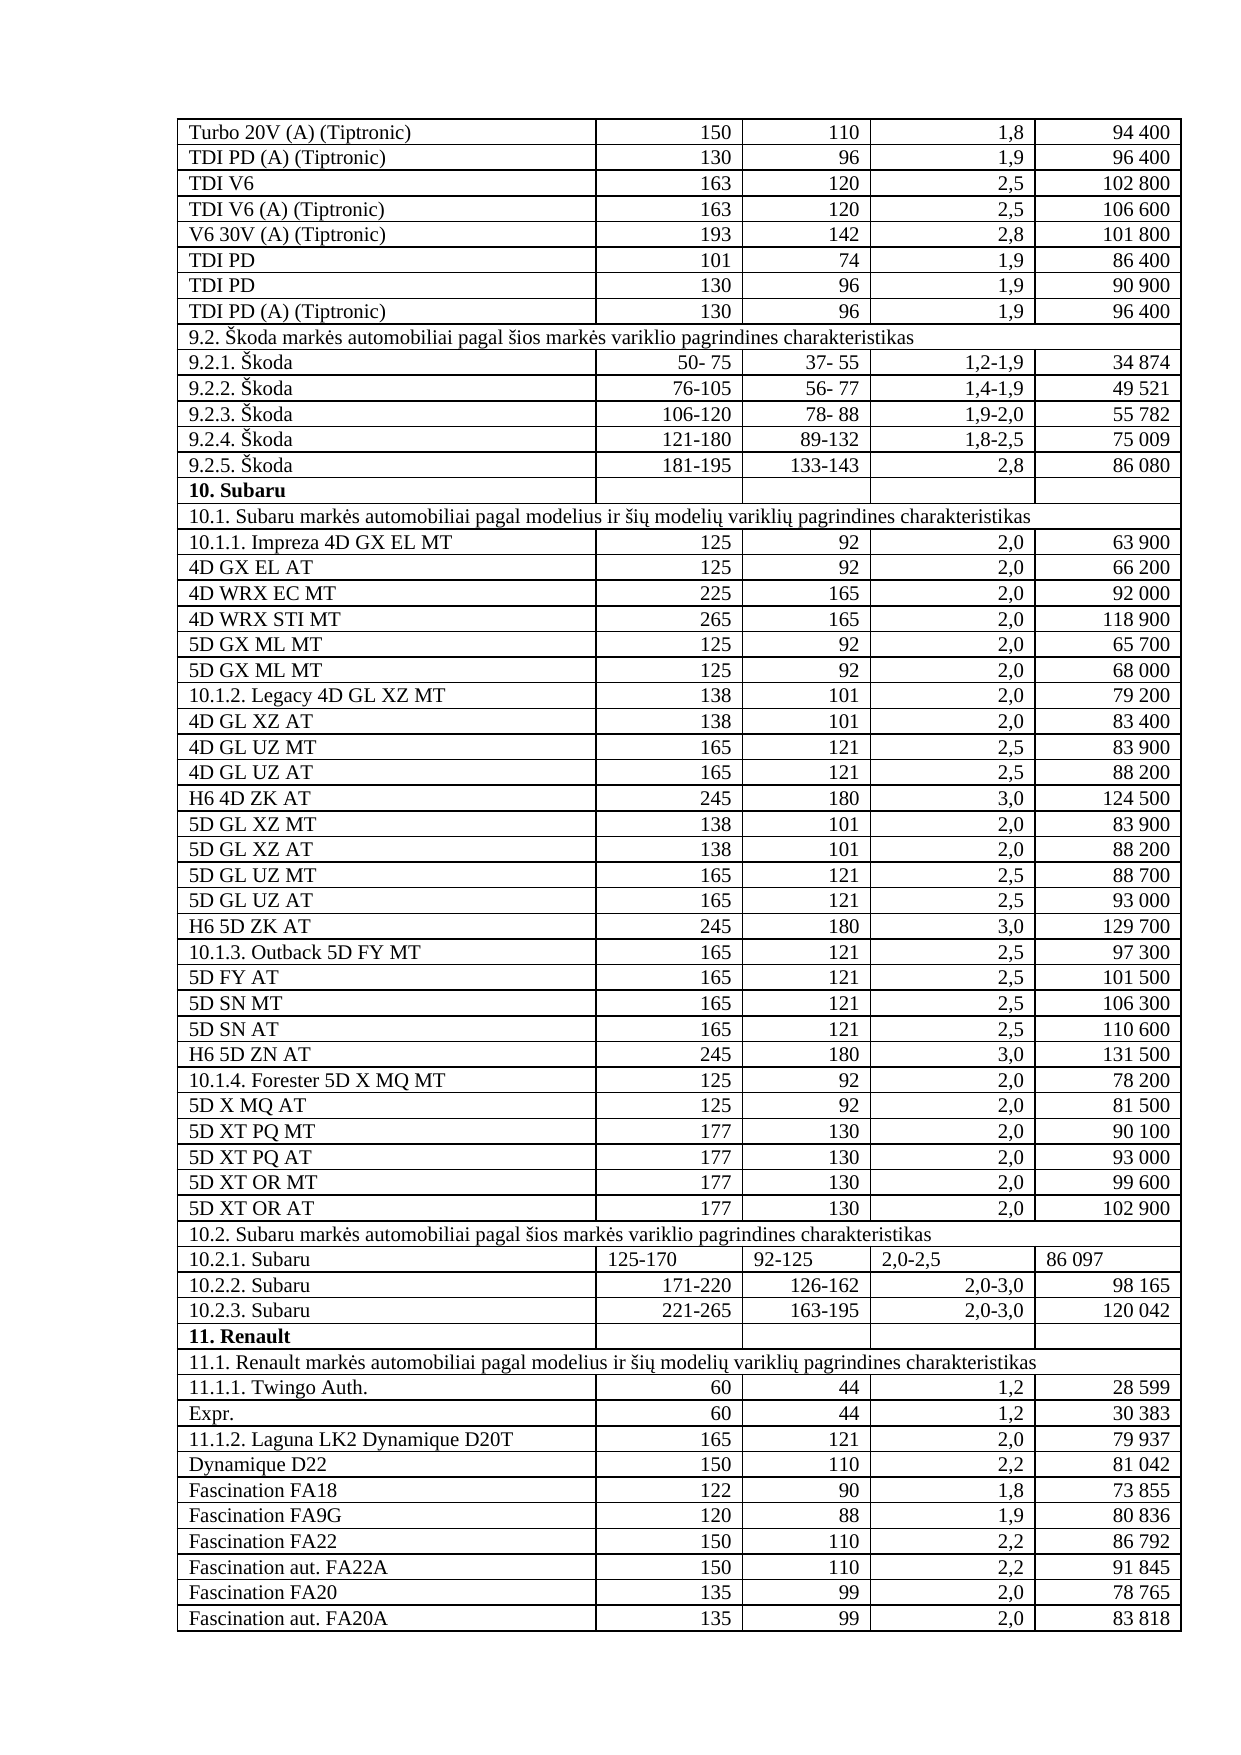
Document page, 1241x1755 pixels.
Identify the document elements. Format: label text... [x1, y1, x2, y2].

table_cell 150 [597, 1529, 742, 1553]
table_cell Dynamique D22 [178, 1452, 595, 1476]
table_cell 110 [743, 1529, 870, 1553]
table_cell 150 [597, 1452, 742, 1476]
table_cell 9.2.2. Škoda [178, 376, 595, 400]
table_cell 102 800 [1036, 171, 1180, 195]
table_cell 133-143 [743, 453, 870, 477]
table_cell 2,0 [871, 1119, 1034, 1143]
table_cell 2,5 [871, 940, 1034, 964]
table_cell 2,5 [871, 735, 1034, 759]
table_cell 1,2 [871, 1401, 1034, 1425]
table_cell 101 [597, 248, 742, 272]
table_cell 121 [743, 965, 870, 989]
table_cell 106 600 [1036, 197, 1180, 221]
table_cell 124 500 [1036, 786, 1180, 810]
table_cell 80 836 [1036, 1503, 1180, 1527]
table_cell 5D GL XZ MT [178, 812, 595, 836]
table_cell 138 [597, 709, 742, 733]
table_cell 5D GX ML MT [178, 632, 595, 656]
table_cell 2,0 [871, 683, 1034, 707]
table_cell 125-170 [597, 1247, 742, 1271]
table_cell 11.1.1. Twingo Auth. [178, 1375, 595, 1399]
table_cell 126-162 [743, 1273, 870, 1297]
table_cell 125 [597, 1068, 742, 1092]
table_cell [743, 478, 870, 502]
table_cell 180 [743, 914, 870, 938]
table_cell 5D XT PQ AT [178, 1145, 595, 1169]
table_cell 96 [743, 299, 870, 323]
table_cell 30 383 [1036, 1401, 1180, 1425]
table_cell 92 [743, 555, 870, 579]
table_cell 86 400 [1036, 248, 1180, 272]
table_cell 130 [743, 1170, 870, 1194]
table_cell 75 009 [1036, 427, 1180, 451]
table_cell 180 [743, 1042, 870, 1066]
table_cell 92 000 [1036, 581, 1180, 605]
table_cell H6 5D ZN AT [178, 1042, 595, 1066]
table_cell 5D XT PQ MT [178, 1119, 595, 1143]
table_cell 165 [597, 1427, 742, 1451]
table_cell TDI PD (A) (Tiptronic) [178, 299, 595, 323]
table_cell 165 [597, 940, 742, 964]
table_cell 9.2.1. Škoda [178, 350, 595, 374]
table_cell 2,0-3,0 [871, 1273, 1034, 1297]
table_cell 10. Subaru [178, 478, 595, 502]
table_cell 2,0 [871, 1145, 1034, 1169]
table_cell 88 200 [1036, 760, 1180, 784]
table_cell 245 [597, 1042, 742, 1066]
table_cell 99 [743, 1580, 870, 1604]
table_cell 34 874 [1036, 350, 1180, 374]
table_cell 120 [743, 171, 870, 195]
table_cell 2,2 [871, 1555, 1034, 1579]
table_cell 10.2.3. Subaru [178, 1298, 595, 1322]
table_cell 2,0-3,0 [871, 1298, 1034, 1322]
table_cell 165 [743, 607, 870, 631]
table_cell 10.1. Subaru markės automobiliai pagal modelius ir šių modelių variklių pagrindines charakteristikas [178, 504, 1180, 528]
table_cell 2,0 [871, 1068, 1034, 1092]
table_cell [743, 1324, 870, 1348]
table_cell 88 200 [1036, 837, 1180, 861]
table_cell 130 [597, 273, 742, 297]
table_cell 2,0 [871, 607, 1034, 631]
table_cell 2,5 [871, 1017, 1034, 1041]
table_cell 10.1.2. Legacy 4D GL XZ MT [178, 683, 595, 707]
table_cell 101 800 [1036, 222, 1180, 246]
table_cell 60 [597, 1401, 742, 1425]
table_cell 125 [597, 530, 742, 554]
table_cell 92 [743, 632, 870, 656]
table_cell 44 [743, 1401, 870, 1425]
table_cell 99 600 [1036, 1170, 1180, 1194]
table_cell 2,0 [871, 1093, 1034, 1117]
table_cell 165 [597, 1017, 742, 1041]
table_cell 106 300 [1036, 991, 1180, 1015]
table_cell 2,5 [871, 965, 1034, 989]
table_cell [1036, 478, 1180, 502]
table_cell 2,0-2,5 [871, 1247, 1034, 1271]
table_cell 92 [743, 530, 870, 554]
table_cell 2,8 [871, 453, 1034, 477]
table_cell 10.1.1. Impreza 4D GX EL MT [178, 530, 595, 554]
table_cell 121 [743, 760, 870, 784]
table_cell 9.2.3. Škoda [178, 402, 595, 426]
table_cell 10.1.4. Forester 5D X MQ MT [178, 1068, 595, 1092]
table_cell 5D X MQ AT [178, 1093, 595, 1117]
table_cell 97 300 [1036, 940, 1180, 964]
table_cell 121 [743, 940, 870, 964]
table_cell 60 [597, 1375, 742, 1399]
table_cell 78 200 [1036, 1068, 1180, 1092]
table_cell 86 792 [1036, 1529, 1180, 1553]
table_cell 120 042 [1036, 1298, 1180, 1322]
table_cell 2,0 [871, 1606, 1034, 1630]
table_cell 121 [743, 991, 870, 1015]
table_cell 1,9 [871, 248, 1034, 272]
table_cell 2,5 [871, 888, 1034, 912]
table_cell Fascination aut. FA20A [178, 1606, 595, 1630]
table_cell 11. Renault [178, 1324, 595, 1348]
table_cell [871, 478, 1034, 502]
table_cell [597, 1324, 742, 1348]
table_cell Fascination FA9G [178, 1503, 595, 1527]
table_cell 3,0 [871, 1042, 1034, 1066]
table_cell 10.2.2. Subaru [178, 1273, 595, 1297]
table_cell 89-132 [743, 427, 870, 451]
table_cell TDI V6 [178, 171, 595, 195]
table_cell 96 [743, 145, 870, 169]
table_cell TDI PD [178, 273, 595, 297]
table_cell 78 765 [1036, 1580, 1180, 1604]
table_cell 91 845 [1036, 1555, 1180, 1579]
table_cell 118 900 [1036, 607, 1180, 631]
table_cell 2,0 [871, 1427, 1034, 1451]
table_cell 94 400 [1036, 120, 1180, 144]
table_cell 49 521 [1036, 376, 1180, 400]
table_cell 92-125 [743, 1247, 870, 1271]
table_cell 2,2 [871, 1529, 1034, 1553]
table_cell 4D WRX EC MT [178, 581, 595, 605]
table_cell 101 500 [1036, 965, 1180, 989]
table_cell 2,0 [871, 1580, 1034, 1604]
table_cell 245 [597, 914, 742, 938]
table_cell 93 000 [1036, 888, 1180, 912]
table_cell 131 500 [1036, 1042, 1180, 1066]
table_cell 1,9 [871, 1503, 1034, 1527]
table_cell 98 165 [1036, 1273, 1180, 1297]
table_cell 81 042 [1036, 1452, 1180, 1476]
table_cell 265 [597, 607, 742, 631]
table_cell 4D WRX STI MT [178, 607, 595, 631]
table_cell 101 [743, 812, 870, 836]
table_cell 3,0 [871, 914, 1034, 938]
table_cell 2,5 [871, 171, 1034, 195]
table_cell 125 [597, 1093, 742, 1117]
table_cell 180 [743, 786, 870, 810]
table_cell 86 080 [1036, 453, 1180, 477]
table_cell 66 200 [1036, 555, 1180, 579]
table_cell TDI PD (A) (Tiptronic) [178, 145, 595, 169]
table_cell 121 [743, 863, 870, 887]
table_cell 163 [597, 197, 742, 221]
table_cell 130 [597, 299, 742, 323]
table_cell 90 [743, 1478, 870, 1502]
table_cell 121 [743, 888, 870, 912]
table_cell 96 400 [1036, 145, 1180, 169]
table_cell Expr. [178, 1401, 595, 1425]
table_cell 106-120 [597, 402, 742, 426]
table_cell Fascination FA22 [178, 1529, 595, 1553]
table_cell 2,0 [871, 530, 1034, 554]
table_cell 110 [743, 1555, 870, 1579]
table_cell 83 900 [1036, 812, 1180, 836]
table_cell 2,5 [871, 197, 1034, 221]
table_cell Turbo 20V (A) (Tiptronic) [178, 120, 595, 144]
table_cell 163-195 [743, 1298, 870, 1322]
table_cell 102 900 [1036, 1196, 1180, 1220]
table_cell 99 [743, 1606, 870, 1630]
table_cell 92 [743, 1093, 870, 1117]
table_cell H6 4D ZK AT [178, 786, 595, 810]
table_cell 5D XT OR AT [178, 1196, 595, 1220]
table_cell 2,0 [871, 581, 1034, 605]
table_cell 138 [597, 837, 742, 861]
table_cell 81 500 [1036, 1093, 1180, 1117]
table_cell 9.2.5. Škoda [178, 453, 595, 477]
table_cell 150 [597, 1555, 742, 1579]
table_cell Fascination FA18 [178, 1478, 595, 1502]
table_cell 138 [597, 812, 742, 836]
table_cell 5D GX ML MT [178, 658, 595, 682]
table_cell 55 782 [1036, 402, 1180, 426]
table_cell [1036, 1324, 1180, 1348]
table_cell 2,2 [871, 1452, 1034, 1476]
table_cell 177 [597, 1119, 742, 1143]
table_cell 1,9 [871, 273, 1034, 297]
table_cell 92 [743, 1068, 870, 1092]
table_cell 130 [597, 145, 742, 169]
table_cell 135 [597, 1580, 742, 1604]
table_cell 110 [743, 1452, 870, 1476]
table_cell 125 [597, 658, 742, 682]
table_cell 83 400 [1036, 709, 1180, 733]
table_cell [871, 1324, 1034, 1348]
table_cell 121 [743, 1017, 870, 1041]
table_cell 125 [597, 555, 742, 579]
table_cell 83 818 [1036, 1606, 1180, 1630]
table_cell 150 [597, 120, 742, 144]
table_cell 4D GL UZ AT [178, 760, 595, 784]
table_cell 2,0 [871, 1170, 1034, 1194]
table_cell 163 [597, 171, 742, 195]
table_cell 44 [743, 1375, 870, 1399]
table_cell 1,8 [871, 120, 1034, 144]
table_cell 121-180 [597, 427, 742, 451]
table_cell 1,2-1,9 [871, 350, 1034, 374]
table_cell 1,8-2,5 [871, 427, 1034, 451]
table_cell 2,0 [871, 1196, 1034, 1220]
table_cell 11.1. Renault markės automobiliai pagal modelius ir šių modelių variklių pagrindines charakteristikas [178, 1350, 1180, 1374]
table_cell 4D GL UZ MT [178, 735, 595, 759]
table_cell 130 [743, 1145, 870, 1169]
table_cell 1,8 [871, 1478, 1034, 1502]
table_cell 1,9 [871, 145, 1034, 169]
table_cell 73 855 [1036, 1478, 1180, 1502]
table_cell 5D GL UZ AT [178, 888, 595, 912]
table_cell 130 [743, 1196, 870, 1220]
table_cell Fascination aut. FA22A [178, 1555, 595, 1579]
table_cell 135 [597, 1606, 742, 1630]
table_cell 110 600 [1036, 1017, 1180, 1041]
table_cell 221-265 [597, 1298, 742, 1322]
table_cell 2,5 [871, 760, 1034, 784]
table_cell 193 [597, 222, 742, 246]
table_cell 165 [597, 863, 742, 887]
table_cell 78- 88 [743, 402, 870, 426]
table_cell 37- 55 [743, 350, 870, 374]
table_cell TDI V6 (A) (Tiptronic) [178, 197, 595, 221]
table_cell 2,0 [871, 658, 1034, 682]
table_cell 181-195 [597, 453, 742, 477]
table_cell 165 [743, 581, 870, 605]
table_cell 1,9 [871, 299, 1034, 323]
table_cell 121 [743, 735, 870, 759]
table_cell 171-220 [597, 1273, 742, 1297]
table_cell 9.2. Škoda markės automobiliai pagal šios markės variklio pagrindines charakteristikas [178, 325, 1180, 349]
table_cell 101 [743, 837, 870, 861]
table_cell 138 [597, 683, 742, 707]
table_cell 2,5 [871, 863, 1034, 887]
table_cell 10.2. Subaru markės automobiliai pagal šios markės variklio pagrindines charakteristikas [178, 1222, 1180, 1246]
table_cell 86 097 [1036, 1247, 1180, 1271]
table_cell 177 [597, 1170, 742, 1194]
table_cell 177 [597, 1145, 742, 1169]
table_cell 177 [597, 1196, 742, 1220]
table_cell 2,0 [871, 709, 1034, 733]
table_cell 5D GL XZ AT [178, 837, 595, 861]
table_cell 79 937 [1036, 1427, 1180, 1451]
table_cell 9.2.4. Škoda [178, 427, 595, 451]
table_cell 142 [743, 222, 870, 246]
table_cell 5D SN MT [178, 991, 595, 1015]
table_cell 2,0 [871, 812, 1034, 836]
table_cell 50- 75 [597, 350, 742, 374]
table_cell 101 [743, 683, 870, 707]
table_cell 79 200 [1036, 683, 1180, 707]
table_cell V6 30V (A) (Tiptronic) [178, 222, 595, 246]
table_cell Fascination FA20 [178, 1580, 595, 1604]
table_cell 63 900 [1036, 530, 1180, 554]
table_cell 165 [597, 965, 742, 989]
table_cell [597, 478, 742, 502]
table_cell 5D FY AT [178, 965, 595, 989]
table_cell 120 [597, 1503, 742, 1527]
table_cell 10.1.3. Outback 5D FY MT [178, 940, 595, 964]
table_cell 129 700 [1036, 914, 1180, 938]
table_cell 5D GL UZ MT [178, 863, 595, 887]
table_cell TDI PD [178, 248, 595, 272]
table_cell 225 [597, 581, 742, 605]
table_cell 165 [597, 735, 742, 759]
table_cell 4D GX EL AT [178, 555, 595, 579]
table_cell 11.1.2. Laguna LK2 Dynamique D20T [178, 1427, 595, 1451]
table_cell 165 [597, 991, 742, 1015]
table_cell 88 700 [1036, 863, 1180, 887]
table_cell 165 [597, 760, 742, 784]
table_cell H6 5D ZK AT [178, 914, 595, 938]
table_cell 245 [597, 786, 742, 810]
table_cell 68 000 [1036, 658, 1180, 682]
table_cell 121 [743, 1427, 870, 1451]
table_cell 5D SN AT [178, 1017, 595, 1041]
table_cell 2,0 [871, 837, 1034, 861]
table_cell 5D XT OR MT [178, 1170, 595, 1194]
table_cell 90 900 [1036, 273, 1180, 297]
table_cell 93 000 [1036, 1145, 1180, 1169]
table_cell 65 700 [1036, 632, 1180, 656]
table_cell 56- 77 [743, 376, 870, 400]
table_cell 76-105 [597, 376, 742, 400]
table_cell 83 900 [1036, 735, 1180, 759]
table_cell 90 100 [1036, 1119, 1180, 1143]
table_cell 92 [743, 658, 870, 682]
table_cell 74 [743, 248, 870, 272]
table_cell 120 [743, 197, 870, 221]
table_cell 130 [743, 1119, 870, 1143]
table_cell 28 599 [1036, 1375, 1180, 1399]
table_cell 165 [597, 888, 742, 912]
table_cell 1,9-2,0 [871, 402, 1034, 426]
table_cell 3,0 [871, 786, 1034, 810]
table_cell 96 [743, 273, 870, 297]
table_cell 2,8 [871, 222, 1034, 246]
table_cell 101 [743, 709, 870, 733]
table_cell 122 [597, 1478, 742, 1502]
table_cell 2,0 [871, 555, 1034, 579]
table_cell 2,0 [871, 632, 1034, 656]
table_cell 110 [743, 120, 870, 144]
table_cell 2,5 [871, 991, 1034, 1015]
table_cell 10.2.1. Subaru [178, 1247, 595, 1271]
table_cell 88 [743, 1503, 870, 1527]
table_cell 96 400 [1036, 299, 1180, 323]
table_cell 125 [597, 632, 742, 656]
table_cell 4D GL XZ AT [178, 709, 595, 733]
table_cell 1,2 [871, 1375, 1034, 1399]
table_cell 1,4-1,9 [871, 376, 1034, 400]
